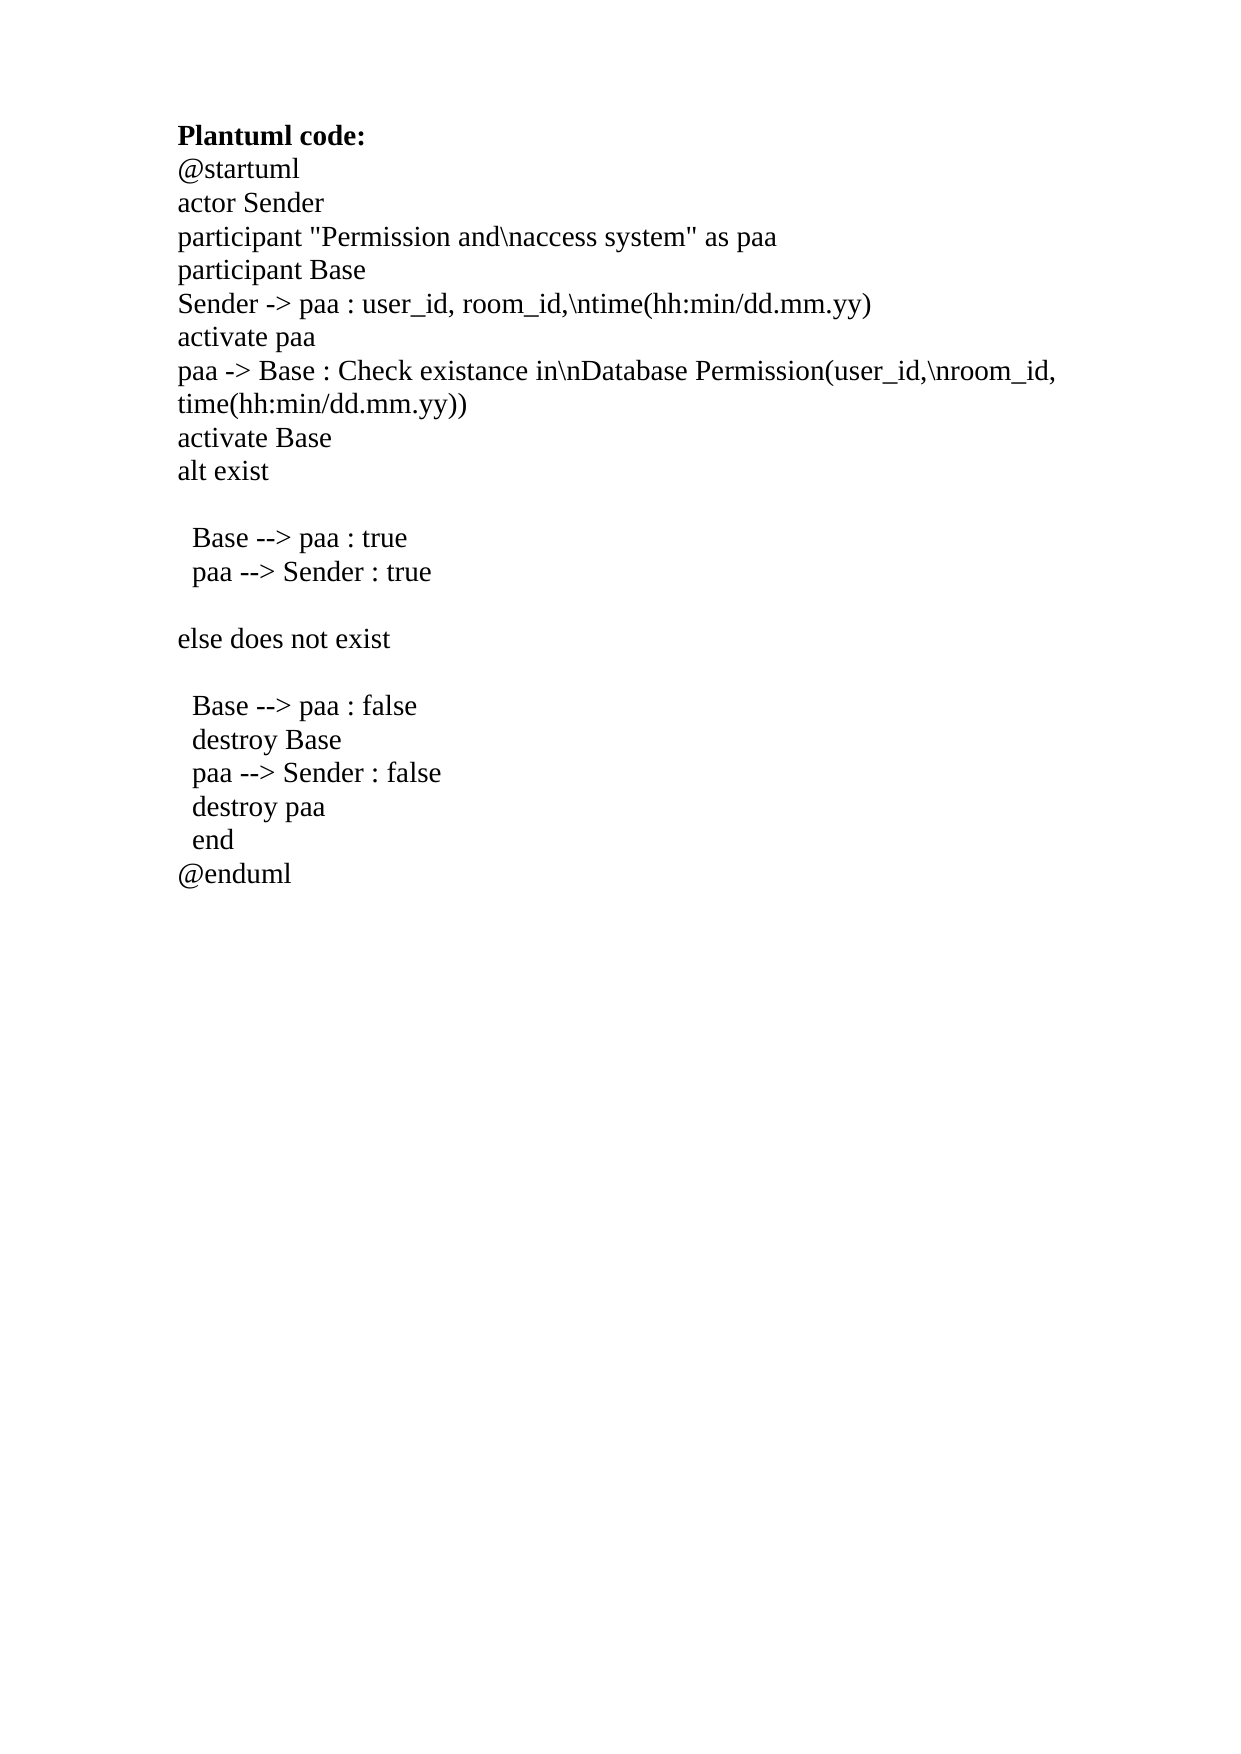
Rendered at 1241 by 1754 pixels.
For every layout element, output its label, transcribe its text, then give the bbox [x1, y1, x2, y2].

text Sender -> paa : user_id, room_id,\ntime(hh:min/dd.mm.yy) [177, 286, 1152, 319]
text participant Base [177, 252, 1152, 286]
text participant "Permission and\naccess system" as paa [177, 219, 1152, 252]
text else does not exist [177, 621, 1152, 655]
text Base --> paa : true [177, 521, 1152, 554]
text activate paa [177, 319, 1152, 353]
text Base --> paa : false [177, 688, 1152, 722]
text actor Sender [177, 185, 1152, 219]
text paa -> Base : Check existance in\nDatabase Permission(user_id,\nroom_id, time(hh:min/dd.mm.yy)) [177, 353, 1152, 420]
text @enduml [177, 856, 1152, 889]
text destroy Base [177, 722, 1152, 755]
text paa --> Sender : false [177, 755, 1152, 789]
text activate Base [177, 420, 1152, 453]
text paa --> Sender : true [177, 554, 1152, 588]
text Plantuml code: [177, 118, 1152, 152]
text end [177, 822, 1152, 856]
text alt exist [177, 453, 1152, 487]
text destroy paa [177, 789, 1152, 822]
text @startuml [177, 152, 1152, 185]
